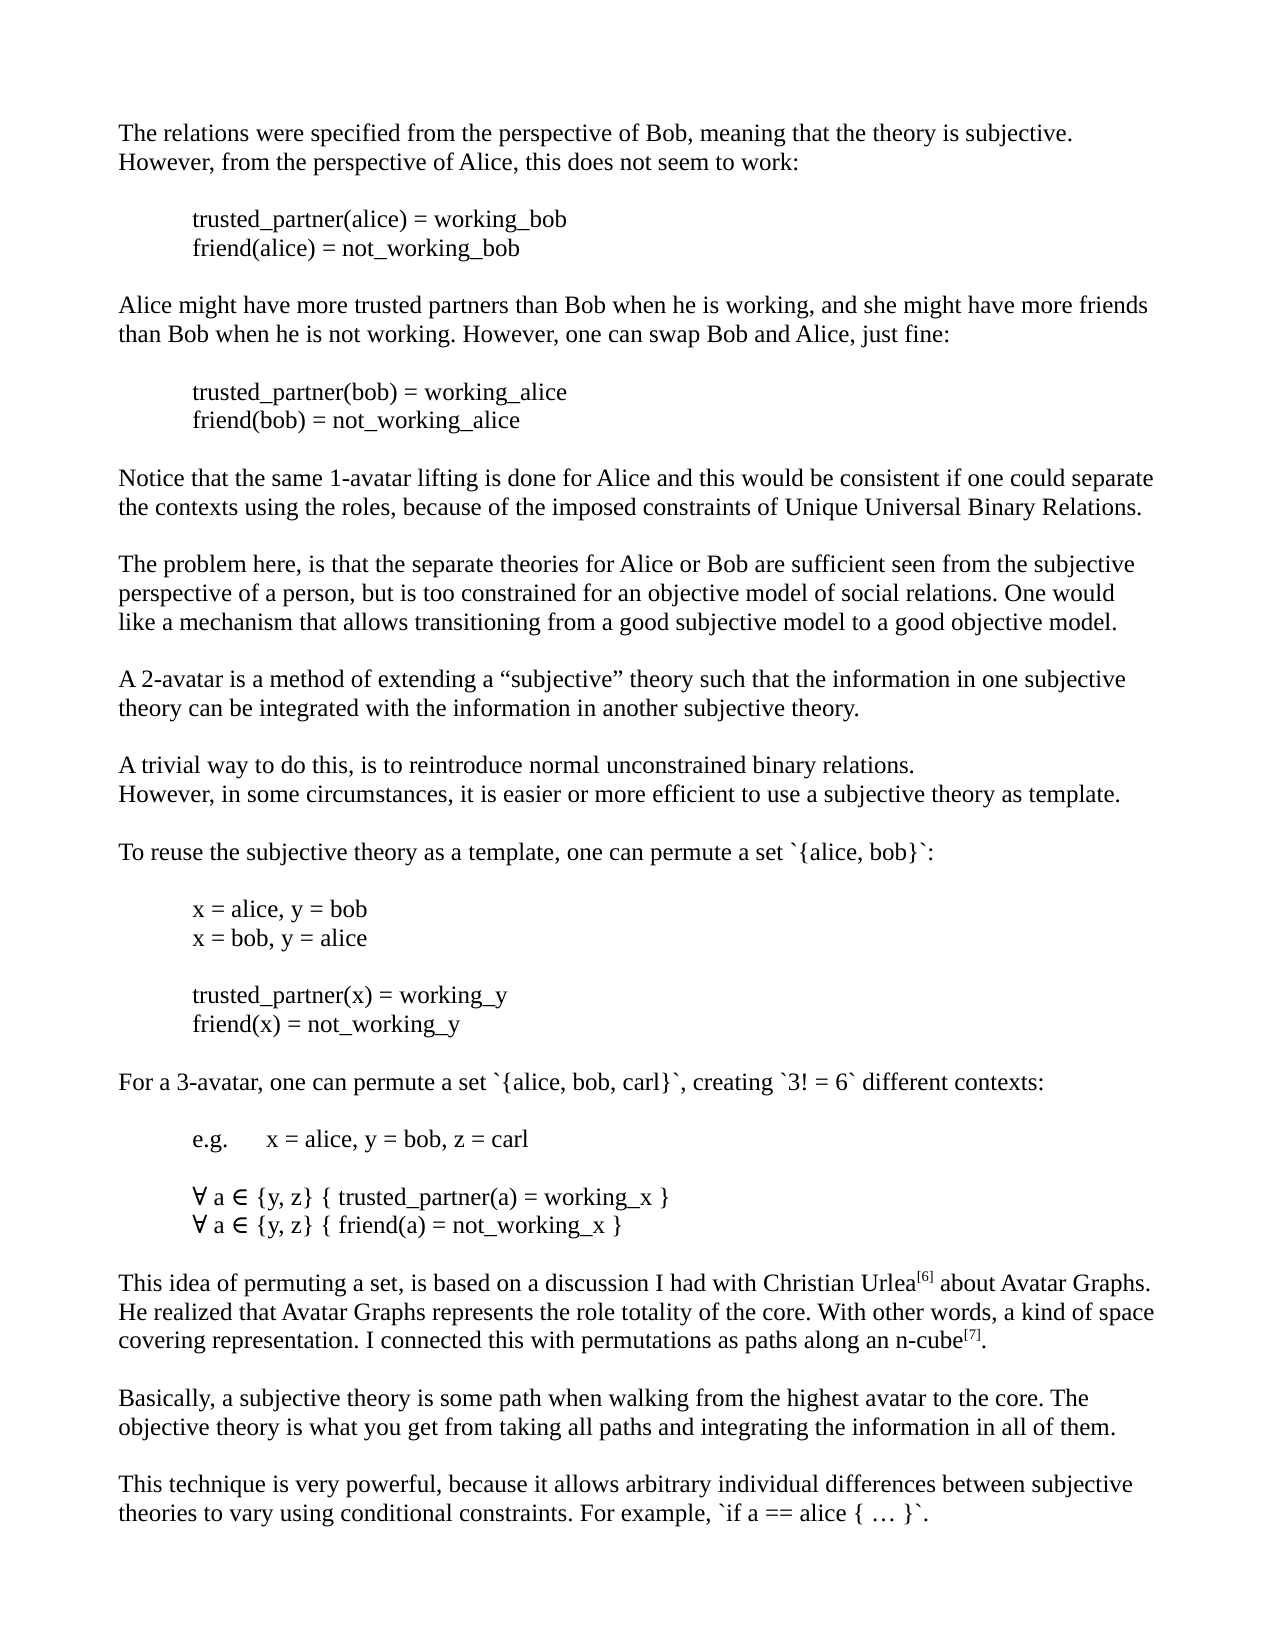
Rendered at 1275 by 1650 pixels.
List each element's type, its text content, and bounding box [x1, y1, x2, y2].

text Alice might have more trusted partners than Bob when he is working, and she might have more friends than Bob when he is not working. However, one can swap Bob and Alice, just fine: [118, 291, 1157, 348]
text x = bob, y = alice [118, 923, 1157, 952]
text trusted_partner(x) = working_y [118, 981, 1157, 1009]
text friend(bob) = not_working_alice [118, 406, 1157, 434]
text Basically, a subjective theory is some path when walking from the highest avatar to the core. The objective theory is what you get from taking all paths and integrating the information in all of them. [118, 1383, 1157, 1441]
text e.g. x = alice, y = bob, z = carl [118, 1124, 1157, 1153]
text However, in some circumstances, it is easier or more efficient to use a subjective theory as template. [118, 779, 1157, 808]
text x = alice, y = bob [118, 894, 1157, 923]
text The problem here, is that the separate theories for Alice or Bob are sufficient seen from the subjective perspective of a person, but is too constrained for an objective model of social relations. One would like a mechanism that allows transitioning from a good subjective model to a good objective model. [118, 549, 1157, 636]
text friend(alice) = not_working_bob [118, 233, 1157, 262]
text This idea of permuting a set, is based on a discussion I had with Christian Urlea[6] about Avatar Graphs. He realized that Avatar Graphs represents the role totality of the core. With other words, a kind of space covering representation. I connected this with permutations as paths along an n-cube[7]. [118, 1268, 1157, 1354]
text The relations were specified from the perspective of Bob, meaning that the theory is subjective. However, from the perspective of Alice, this does not seem to work: [118, 118, 1157, 176]
text A 2-avatar is a method of extending a “subjective” theory such that the information in one subjective theory can be integrated with the information in another subjective theory. [118, 664, 1157, 722]
text This technique is very powerful, because it allows arbitrary individual differences between subjective theories to vary using conditional constraints. For example, `if a == alice { … }`. [118, 1469, 1157, 1527]
text trusted_partner(alice) = working_bob [118, 204, 1157, 233]
text Notice that the same 1-avatar lifting is done for Alice and this would be consistent if one could separate the contexts using the roles, because of the imposed constraints of Unique Universal Binary Relations. [118, 463, 1157, 521]
text For a 3-avatar, one can permute a set `{alice, bob, carl}`, creating `3! = 6` different contexts: [118, 1067, 1157, 1096]
text friend(x) = not_working_y [118, 1009, 1157, 1038]
text ∀ a ∈ {y, z} { trusted_partner(a) = working_x } [118, 1182, 1157, 1211]
text ∀ a ∈ {y, z} { friend(a) = not_working_x } [118, 1211, 1157, 1239]
text A trivial way to do this, is to reintroduce normal unconstrained binary relations. [118, 751, 1157, 779]
text To reuse the subjective theory as a template, one can permute a set `{alice, bob}`: [118, 837, 1157, 866]
text trusted_partner(bob) = working_alice [118, 377, 1157, 406]
